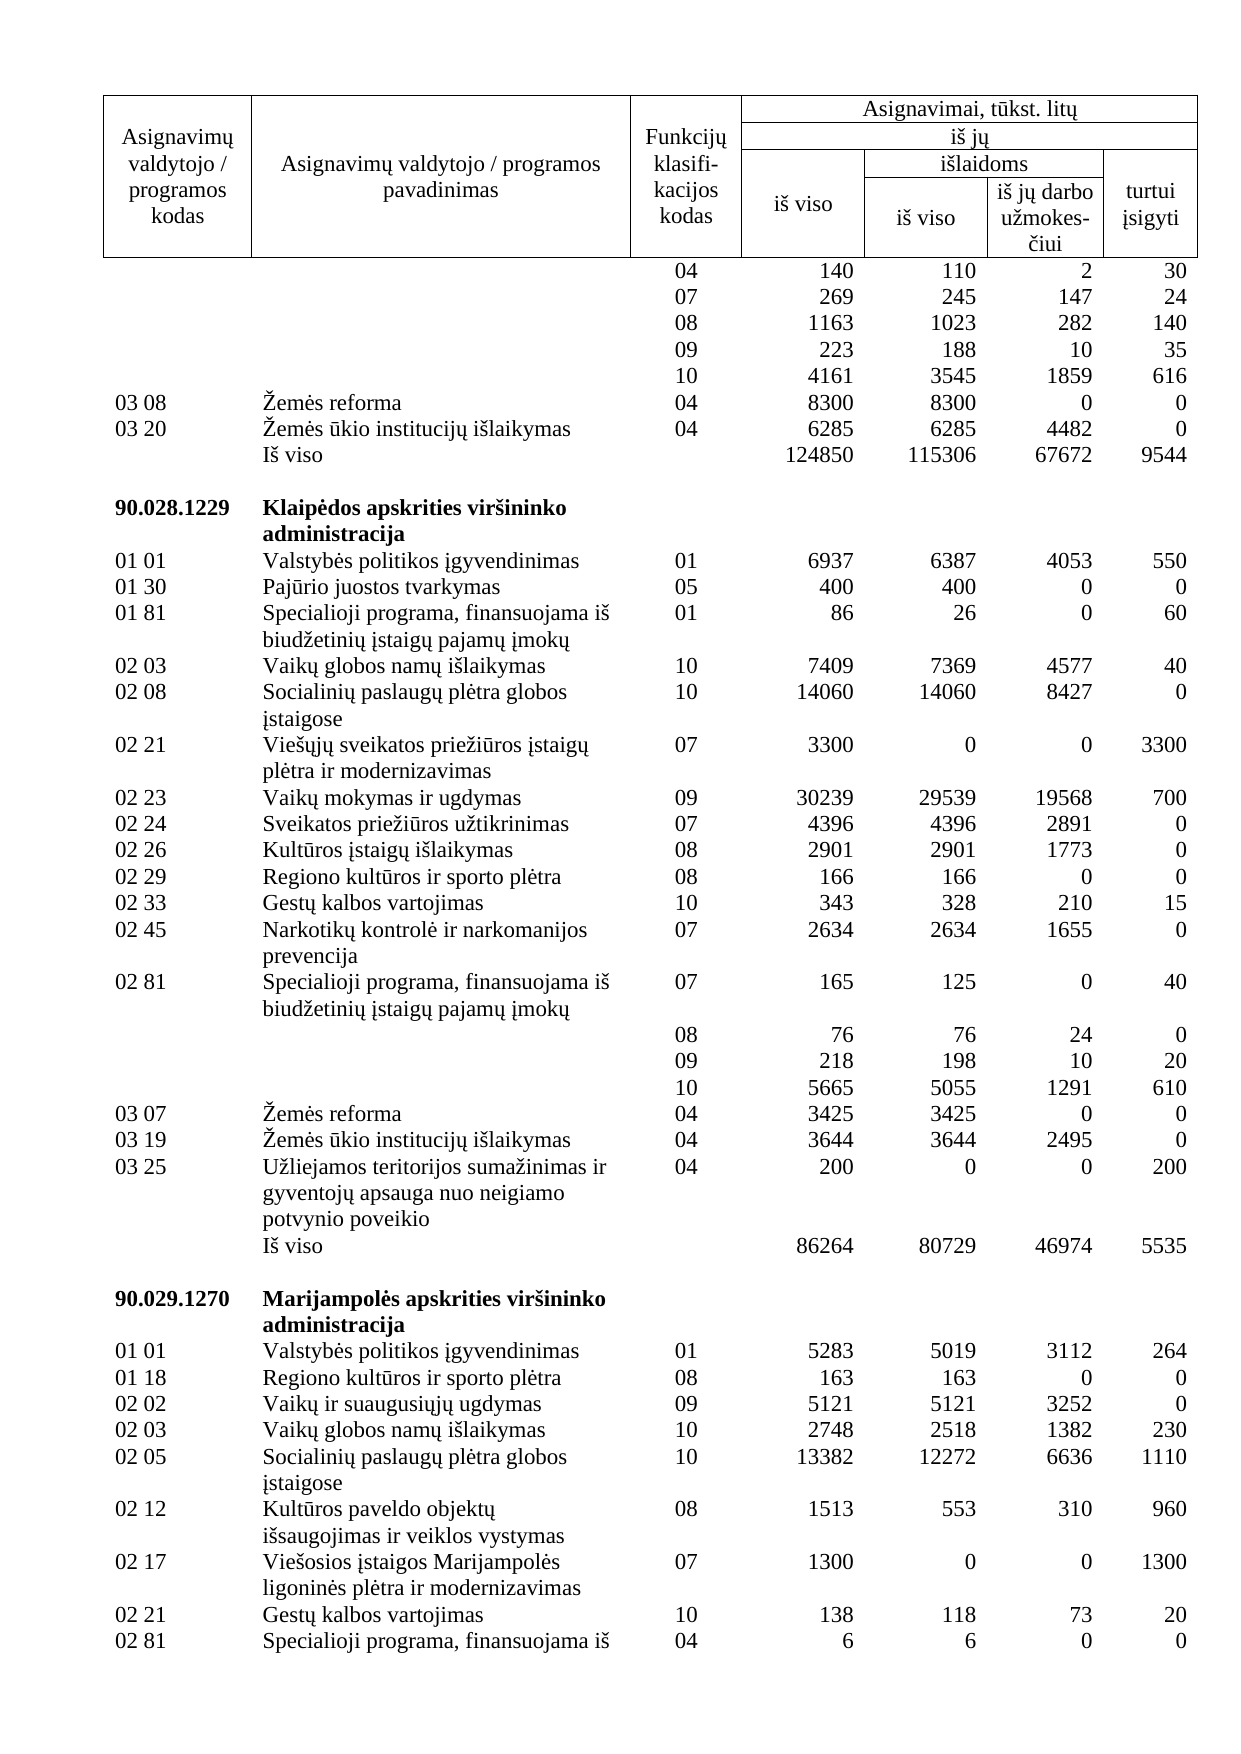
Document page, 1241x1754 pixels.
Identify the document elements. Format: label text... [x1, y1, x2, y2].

table_cell 188 [865, 336, 987, 362]
table_cell 163 [865, 1364, 987, 1390]
table_cell Iš viso [251, 441, 630, 468]
table_cell Žemės reforma [251, 1100, 630, 1126]
table_cell 0 [987, 731, 1103, 784]
table_cell [251, 310, 630, 336]
table_cell iš viso [865, 178, 987, 257]
table_cell 0 [1104, 863, 1198, 889]
table_cell Specialioji programa, finansuojama iš biudžetinių įstaigų pajamų įmokų [251, 968, 630, 1021]
table_cell 40 [1104, 652, 1198, 678]
table_cell [251, 283, 630, 309]
table_cell 0 [1104, 810, 1198, 837]
table_cell [865, 1258, 987, 1284]
table_cell [104, 283, 251, 309]
table_cell 0 [1104, 837, 1198, 863]
table_cell 3252 [987, 1390, 1103, 1416]
table_cell 30 [1104, 258, 1198, 283]
table_cell 282 [987, 310, 1103, 336]
table_cell 0 [987, 1364, 1103, 1390]
table_cell 14060 [742, 679, 864, 731]
table_cell [742, 494, 864, 547]
table_cell Užliejamos teritorijos sumažinimas ir gyventojų apsauga nuo neigiamo potvynio poveikio [251, 1153, 630, 1232]
table_cell [104, 310, 251, 336]
table_cell Pajūrio juostos tvarkymas [251, 573, 630, 599]
table_cell 05 [630, 573, 742, 599]
table_cell 04 [630, 1126, 742, 1153]
table_cell 10 [630, 362, 742, 388]
table_cell 13382 [742, 1443, 864, 1495]
table_cell 4396 [742, 810, 864, 837]
table_cell išlaidoms [865, 150, 1103, 177]
table_cell 1382 [987, 1416, 1103, 1443]
table_cell 0 [1104, 573, 1198, 599]
table_cell 3300 [742, 731, 864, 784]
table_cell 0 [1104, 389, 1198, 415]
table_cell 2518 [865, 1416, 987, 1443]
table_cell [1104, 468, 1198, 494]
table_cell Kultūros įstaigų išlaikymas [251, 837, 630, 863]
table_cell 90.029.1270 [104, 1285, 251, 1337]
table_cell 1291 [987, 1074, 1103, 1100]
table_cell 269 [742, 283, 864, 309]
table_cell 245 [865, 283, 987, 309]
table_cell 02 81 [104, 968, 251, 1021]
table_cell 04 [630, 1153, 742, 1232]
table_cell 07 [630, 968, 742, 1021]
table_cell 9544 [1104, 441, 1198, 468]
table_cell 2748 [742, 1416, 864, 1443]
table_cell 90.028.1229 [104, 494, 251, 547]
table_cell 118 [865, 1601, 987, 1627]
table_cell 10 [987, 336, 1103, 362]
table_cell 5535 [1104, 1232, 1198, 1258]
table_cell 115306 [865, 441, 987, 468]
table_cell Socialinių paslaugų plėtra globos įstaigose [251, 679, 630, 731]
table_cell 6285 [865, 415, 987, 441]
table_cell 140 [1104, 310, 1198, 336]
table_cell 230 [1104, 1416, 1198, 1443]
table_cell 125 [865, 968, 987, 1021]
table_cell [104, 1258, 251, 1284]
table_cell 700 [1104, 784, 1198, 810]
table_cell 1163 [742, 310, 864, 336]
table_cell 86 [742, 599, 864, 652]
table_cell 6937 [742, 547, 864, 573]
table_cell Gestų kalbos vartojimas [251, 889, 630, 916]
table_cell [104, 362, 251, 388]
table_cell [251, 1258, 630, 1284]
table_cell 26 [865, 599, 987, 652]
table_cell 6285 [742, 415, 864, 441]
table_cell Žemės ūkio institucijų išlaikymas [251, 1126, 630, 1153]
table_cell 73 [987, 1601, 1103, 1627]
table_cell 0 [987, 863, 1103, 889]
table_cell 14060 [865, 679, 987, 731]
table_cell 02 23 [104, 784, 251, 810]
table_cell 03 20 [104, 415, 251, 441]
table_cell 02 02 [104, 1390, 251, 1416]
table_cell 04 [630, 1100, 742, 1126]
table_cell 328 [865, 889, 987, 916]
table_cell 07 [630, 810, 742, 837]
table_cell 7409 [742, 652, 864, 678]
table_cell 0 [987, 573, 1103, 599]
table_cell [104, 1232, 251, 1258]
table_cell 67672 [987, 441, 1103, 468]
table_cell [104, 336, 251, 362]
table_cell Kultūros paveldo objektų išsaugojimas ir veiklos vystymas [251, 1495, 630, 1548]
table_cell 0 [987, 1153, 1103, 1232]
table_header Asignavimai, tūkst. litų [742, 96, 1197, 122]
table_cell 5283 [742, 1337, 864, 1364]
table_cell [251, 1074, 630, 1100]
table_cell 1859 [987, 362, 1103, 388]
table_cell 09 [630, 1048, 742, 1074]
table_cell [987, 468, 1103, 494]
table_cell 02 45 [104, 916, 251, 968]
table_cell 2901 [742, 837, 864, 863]
table_cell 3644 [742, 1126, 864, 1153]
table_cell 4396 [865, 810, 987, 837]
table_cell 01 18 [104, 1364, 251, 1390]
table_header Asignavimų valdytojo / programos pavadinimas [252, 96, 630, 257]
table_cell Narkotikų kontrolė ir narkomanijos prevencija [251, 916, 630, 968]
table_cell Iš viso [251, 1232, 630, 1258]
table_cell 15 [1104, 889, 1198, 916]
table_cell 09 [630, 784, 742, 810]
table_cell 165 [742, 968, 864, 1021]
table_cell 0 [987, 1627, 1103, 1653]
table_cell 198 [865, 1048, 987, 1074]
table_cell 0 [1104, 1627, 1198, 1653]
table_cell 09 [630, 1390, 742, 1416]
table_cell 6 [865, 1627, 987, 1653]
table_cell 2495 [987, 1126, 1103, 1153]
table_cell 1023 [865, 310, 987, 336]
table_cell 3300 [1104, 731, 1198, 784]
table_cell 264 [1104, 1337, 1198, 1364]
table_cell 02 29 [104, 863, 251, 889]
table_cell 35 [1104, 336, 1198, 362]
table_cell 4482 [987, 415, 1103, 441]
table_cell [630, 468, 742, 494]
table_cell 140 [742, 258, 864, 283]
table_cell 01 [630, 1337, 742, 1364]
table_cell 1513 [742, 1495, 864, 1548]
table_cell 08 [630, 1021, 742, 1047]
table_cell 0 [1104, 1100, 1198, 1126]
table_cell 6387 [865, 547, 987, 573]
table_cell 210 [987, 889, 1103, 916]
table_cell 163 [742, 1364, 864, 1390]
table_cell 08 [630, 863, 742, 889]
table_cell [630, 1232, 742, 1258]
table_cell [987, 494, 1103, 547]
table_cell [1104, 494, 1198, 547]
table_cell 0 [865, 1548, 987, 1601]
table_cell 10 [630, 889, 742, 916]
table_cell [104, 258, 251, 283]
table_cell 218 [742, 1048, 864, 1074]
table_cell 24 [1104, 283, 1198, 309]
table_cell 5019 [865, 1337, 987, 1364]
table_cell 400 [742, 573, 864, 599]
table_cell 20 [1104, 1601, 1198, 1627]
table_cell 2634 [865, 916, 987, 968]
table_cell 02 24 [104, 810, 251, 837]
table_cell Vaikų ir suaugusiųjų ugdymas [251, 1390, 630, 1416]
table_cell 0 [987, 1548, 1103, 1601]
table_cell Vaikų mokymas ir ugdymas [251, 784, 630, 810]
table_cell 138 [742, 1601, 864, 1627]
table_cell 553 [865, 1495, 987, 1548]
table_cell 6 [742, 1627, 864, 1653]
table_cell [630, 1285, 742, 1337]
table_cell 200 [742, 1153, 864, 1232]
table_cell 7369 [865, 652, 987, 678]
table_cell [742, 1285, 864, 1337]
table_cell 07 [630, 1548, 742, 1601]
table_cell [104, 1048, 251, 1074]
table_cell [104, 468, 251, 494]
table_cell 2634 [742, 916, 864, 968]
table_cell 1300 [742, 1548, 864, 1601]
table_cell 400 [865, 573, 987, 599]
table_cell 40 [1104, 968, 1198, 1021]
table_cell 147 [987, 283, 1103, 309]
table_cell 4053 [987, 547, 1103, 573]
table_cell 02 21 [104, 731, 251, 784]
table_cell 01 30 [104, 573, 251, 599]
table_cell 01 [630, 599, 742, 652]
table_cell 166 [742, 863, 864, 889]
table_cell 10 [630, 1074, 742, 1100]
table_cell 09 [630, 336, 742, 362]
table_cell 20 [1104, 1048, 1198, 1074]
table_cell 0 [987, 389, 1103, 415]
table_cell 08 [630, 310, 742, 336]
table_cell [104, 1021, 251, 1047]
table_cell Žemės reforma [251, 389, 630, 415]
table_cell 60 [1104, 599, 1198, 652]
table_cell 2891 [987, 810, 1103, 837]
table_cell 02 03 [104, 652, 251, 678]
table_cell 76 [865, 1021, 987, 1047]
table_cell 86264 [742, 1232, 864, 1258]
table_cell 0 [1104, 1364, 1198, 1390]
table_cell [987, 1285, 1103, 1337]
table_cell 2901 [865, 837, 987, 863]
table_header Asignavimų valdytojo / programos kodas [104, 96, 251, 257]
table_cell 3112 [987, 1337, 1103, 1364]
table_cell [104, 1074, 251, 1100]
table_cell 10 [630, 679, 742, 731]
table_cell [630, 494, 742, 547]
table_cell 4577 [987, 652, 1103, 678]
table_cell [1104, 1258, 1198, 1284]
table_cell iš jų [742, 123, 1197, 149]
table_cell 310 [987, 1495, 1103, 1548]
table_cell 07 [630, 731, 742, 784]
table_cell 02 12 [104, 1495, 251, 1548]
table_cell 8427 [987, 679, 1103, 731]
table_cell 1773 [987, 837, 1103, 863]
table_cell 5121 [742, 1390, 864, 1416]
table_cell 4161 [742, 362, 864, 388]
table_cell 960 [1104, 1495, 1198, 1548]
table_cell 02 17 [104, 1548, 251, 1601]
table_cell 04 [630, 389, 742, 415]
table_cell 0 [1104, 415, 1198, 441]
table_cell iš viso [742, 150, 864, 257]
table_cell [865, 1285, 987, 1337]
table_cell [865, 494, 987, 547]
table_cell iš jų darbo užmokes-čiui [988, 178, 1103, 257]
table_cell Valstybės politikos įgyvendinimas [251, 1337, 630, 1364]
table_cell 0 [987, 599, 1103, 652]
table_cell 0 [865, 1153, 987, 1232]
table_cell [251, 1021, 630, 1047]
table_cell 02 21 [104, 1601, 251, 1627]
table_cell Žemės ūkio institucijų išlaikymas [251, 415, 630, 441]
table_cell 03 07 [104, 1100, 251, 1126]
table_cell 10 [630, 652, 742, 678]
table_cell 0 [987, 968, 1103, 1021]
table_cell 46974 [987, 1232, 1103, 1258]
table_cell 29539 [865, 784, 987, 810]
table_cell Gestų kalbos vartojimas [251, 1601, 630, 1627]
table_cell Socialinių paslaugų plėtra globos įstaigose [251, 1443, 630, 1495]
table_cell 2 [987, 258, 1103, 283]
table_cell 6636 [987, 1443, 1103, 1495]
table_cell turtui įsigyti [1104, 150, 1197, 257]
table_cell 0 [1104, 916, 1198, 968]
table_cell [742, 468, 864, 494]
table_cell 223 [742, 336, 864, 362]
table_cell 610 [1104, 1074, 1198, 1100]
table_cell 30239 [742, 784, 864, 810]
table_cell 1300 [1104, 1548, 1198, 1601]
table_cell [251, 258, 630, 283]
table_cell [742, 1258, 864, 1284]
table_cell Viešosios įstaigos Marijampolės ligoninės plėtra ir modernizavimas [251, 1548, 630, 1601]
table_cell [251, 468, 630, 494]
table_cell [630, 1258, 742, 1284]
table_cell 02 05 [104, 1443, 251, 1495]
table_cell [865, 468, 987, 494]
table_cell Regiono kultūros ir sporto plėtra [251, 863, 630, 889]
table_cell Marijampolės apskrities viršininko administracija [251, 1285, 630, 1337]
table_cell 0 [1104, 1126, 1198, 1153]
table_cell Specialioji programa, finansuojama iš [251, 1627, 630, 1653]
table_cell [630, 441, 742, 468]
table_cell 76 [742, 1021, 864, 1047]
table_cell 200 [1104, 1153, 1198, 1232]
table_cell 07 [630, 283, 742, 309]
table_cell 1110 [1104, 1443, 1198, 1495]
table_cell 10 [630, 1416, 742, 1443]
table_cell 01 01 [104, 1337, 251, 1364]
table_cell 0 [1104, 679, 1198, 731]
table_cell 5121 [865, 1390, 987, 1416]
table_header Funkcijų klasifi- kacijos kodas [631, 96, 741, 257]
table_cell 04 [630, 415, 742, 441]
table_cell 02 26 [104, 837, 251, 863]
table_cell 02 33 [104, 889, 251, 916]
table_cell 80729 [865, 1232, 987, 1258]
table_cell 24 [987, 1021, 1103, 1047]
table_cell Specialioji programa, finansuojama iš biudžetinių įstaigų pajamų įmokų [251, 599, 630, 652]
table_cell 166 [865, 863, 987, 889]
table_cell 5055 [865, 1074, 987, 1100]
table_cell 110 [865, 258, 987, 283]
table_cell 0 [987, 1100, 1103, 1126]
table_cell 08 [630, 1495, 742, 1548]
table_cell Valstybės politikos įgyvendinimas [251, 547, 630, 573]
table_cell [1104, 1285, 1198, 1337]
table_cell 01 01 [104, 547, 251, 573]
table_cell 04 [630, 1627, 742, 1653]
table_cell [251, 362, 630, 388]
table_cell [987, 1258, 1103, 1284]
table_cell 3425 [865, 1100, 987, 1126]
table_cell [251, 1048, 630, 1074]
table_cell 08 [630, 837, 742, 863]
table_cell 03 25 [104, 1153, 251, 1232]
table_cell 07 [630, 916, 742, 968]
table_cell [251, 336, 630, 362]
table_cell 616 [1104, 362, 1198, 388]
table_cell 8300 [742, 389, 864, 415]
table_cell 01 [630, 547, 742, 573]
table_cell Sveikatos priežiūros užtikrinimas [251, 810, 630, 837]
table_cell 8300 [865, 389, 987, 415]
table_cell Klaipėdos apskrities viršininko administracija [251, 494, 630, 547]
table_cell 02 08 [104, 679, 251, 731]
table_cell Regiono kultūros ir sporto plėtra [251, 1364, 630, 1390]
table_cell 0 [1104, 1390, 1198, 1416]
table_cell Vaikų globos namų išlaikymas [251, 652, 630, 678]
table_cell 08 [630, 1364, 742, 1390]
table_cell 02 81 [104, 1627, 251, 1653]
table_cell 550 [1104, 547, 1198, 573]
table_cell 03 08 [104, 389, 251, 415]
table_cell 0 [1104, 1021, 1198, 1047]
table_cell 10 [630, 1601, 742, 1627]
table_cell 3545 [865, 362, 987, 388]
table_cell 01 81 [104, 599, 251, 652]
table_cell 02 03 [104, 1416, 251, 1443]
table_cell 0 [865, 731, 987, 784]
table_cell 10 [987, 1048, 1103, 1074]
table_cell 3644 [865, 1126, 987, 1153]
table_cell Viešųjų sveikatos priežiūros įstaigų plėtra ir modernizavimas [251, 731, 630, 784]
table_cell 10 [630, 1443, 742, 1495]
table_cell 04 [630, 258, 742, 283]
table_cell 5665 [742, 1074, 864, 1100]
table_cell 1655 [987, 916, 1103, 968]
table_cell 12272 [865, 1443, 987, 1495]
table_cell 03 19 [104, 1126, 251, 1153]
table_cell Vaikų globos namų išlaikymas [251, 1416, 630, 1443]
table_cell 343 [742, 889, 864, 916]
table_cell [104, 441, 251, 468]
table_cell 124850 [742, 441, 864, 468]
table_cell 3425 [742, 1100, 864, 1126]
table_cell 19568 [987, 784, 1103, 810]
